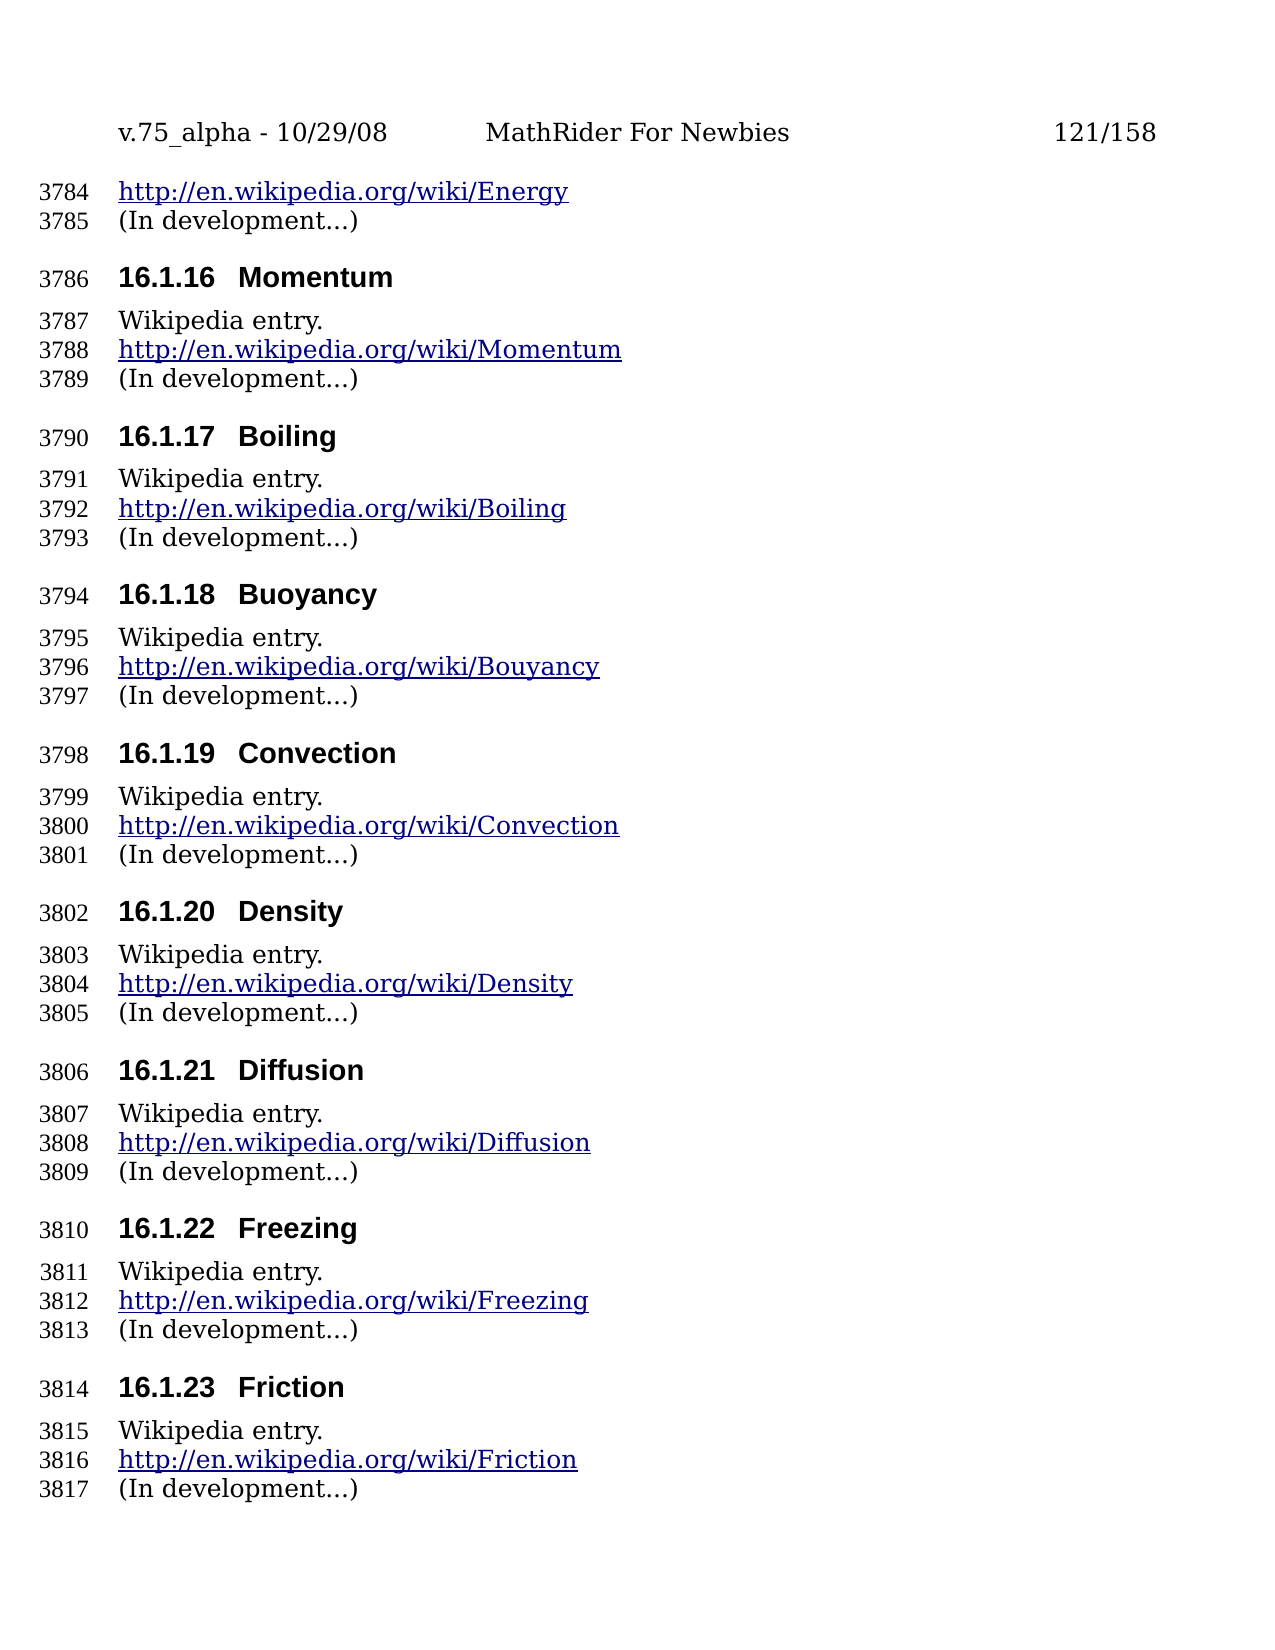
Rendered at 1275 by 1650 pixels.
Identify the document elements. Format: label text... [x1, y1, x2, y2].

text Wikipedia entry. [118, 940, 1157, 969]
text http://en.wikipedia.org/wiki/Momentum [118, 335, 1157, 364]
subtitle Convection [118, 736, 1157, 769]
text (In development...) [118, 1474, 1157, 1503]
text Wikipedia entry. [118, 306, 1157, 335]
text Wikipedia entry. [118, 623, 1157, 652]
text (In development...) [118, 364, 1157, 394]
text (In development...) [118, 523, 1157, 552]
subtitle Density [118, 894, 1157, 928]
subtitle Buoyancy [118, 577, 1157, 611]
subtitle Boiling [118, 419, 1157, 452]
text http://en.wikipedia.org/wiki/Diffusion [118, 1128, 1157, 1157]
text (In development...) [118, 1316, 1157, 1345]
text http://en.wikipedia.org/wiki/Boiling [118, 494, 1157, 523]
text Wikipedia entry. [118, 782, 1157, 811]
subtitle Diffusion [118, 1053, 1157, 1086]
text (In development...) [118, 682, 1157, 711]
text http://en.wikipedia.org/wiki/Convection [118, 811, 1157, 840]
text (In development...) [118, 999, 1157, 1028]
text http://en.wikipedia.org/wiki/Friction [118, 1445, 1157, 1474]
text http://en.wikipedia.org/wiki/Freezing [118, 1287, 1157, 1316]
text (In development...) [118, 840, 1157, 869]
text http://en.wikipedia.org/wiki/Density [118, 969, 1157, 999]
text (In development...) [118, 206, 1157, 235]
text Wikipedia entry. [118, 1257, 1157, 1287]
subtitle Momentum [118, 260, 1157, 294]
subtitle Friction [118, 1370, 1157, 1403]
text Wikipedia entry. [118, 1099, 1157, 1128]
text http://en.wikipedia.org/wiki/Bouyancy [118, 652, 1157, 682]
text Wikipedia entry. [118, 1416, 1157, 1445]
text http://en.wikipedia.org/wiki/Energy [118, 177, 1157, 206]
subtitle Freezing [118, 1211, 1157, 1245]
text Wikipedia entry. [118, 465, 1157, 494]
text (In development...) [118, 1157, 1157, 1186]
